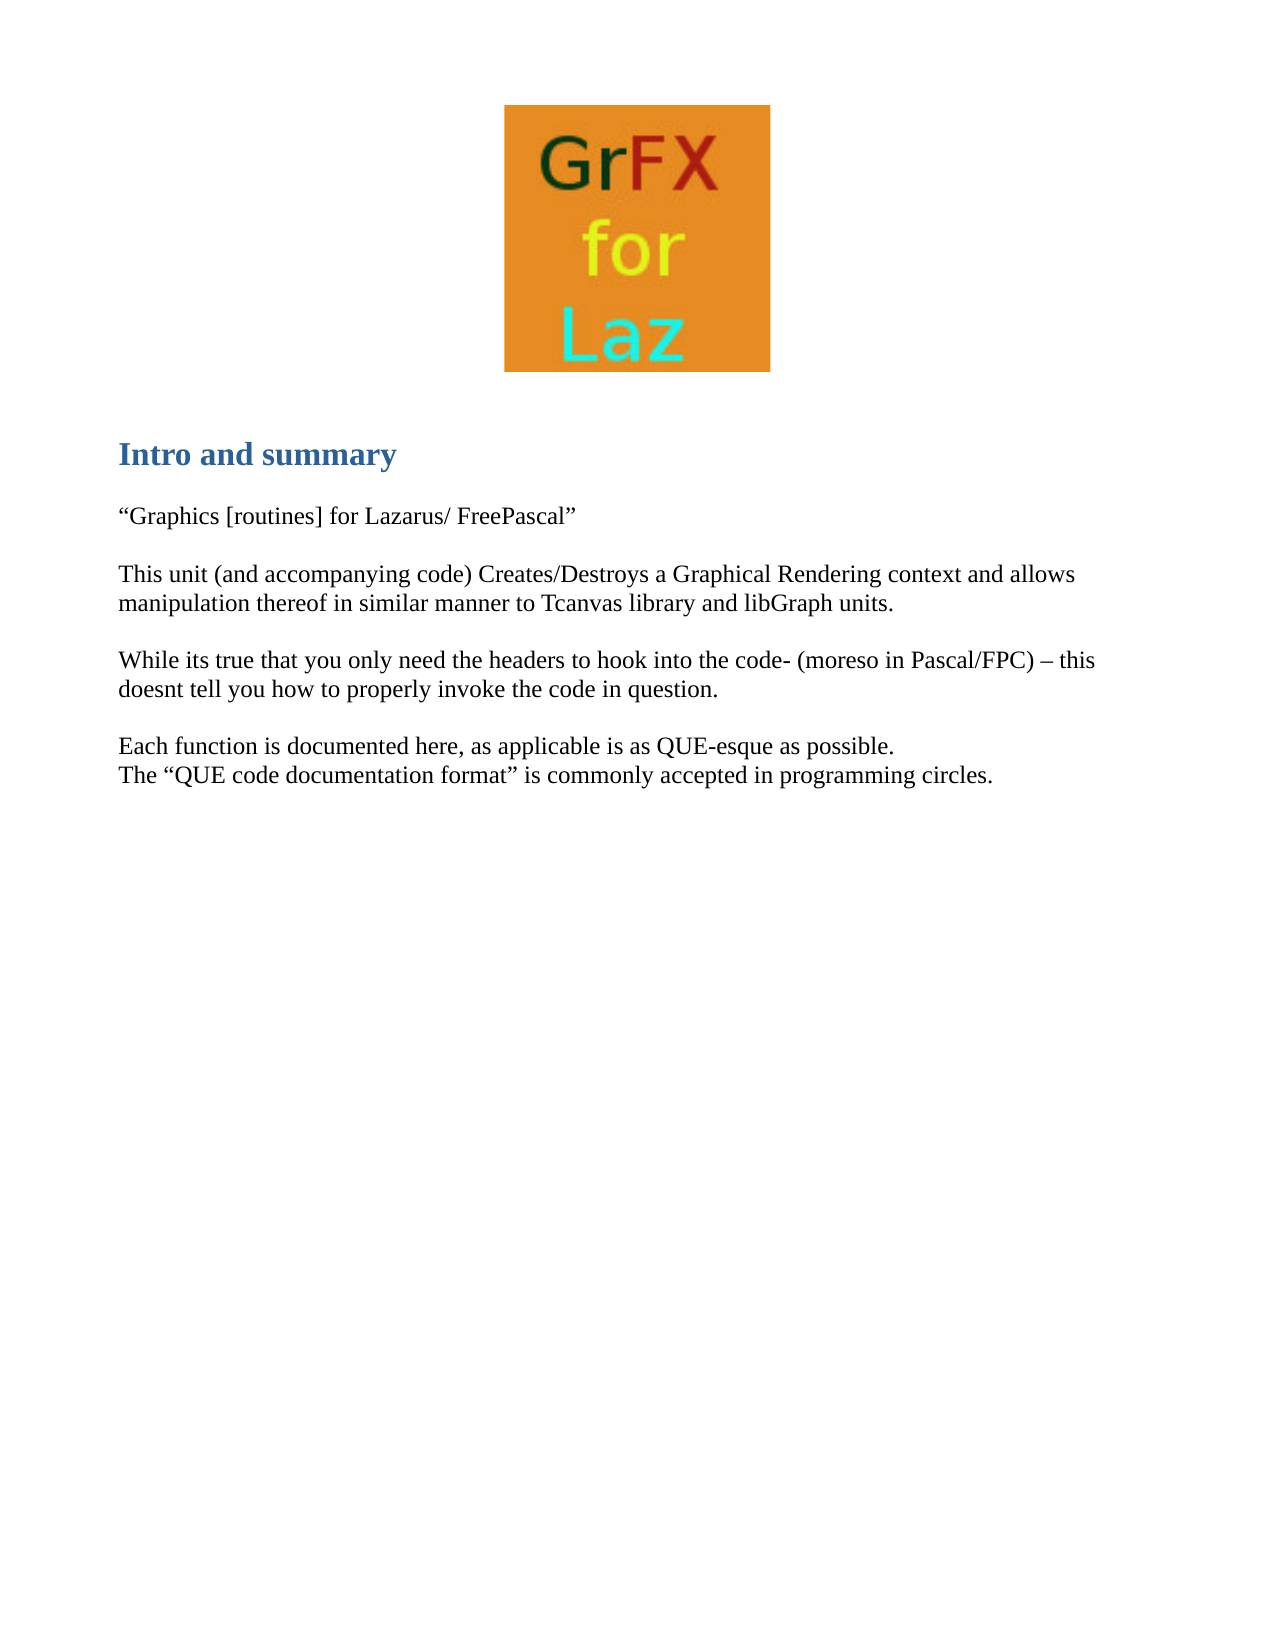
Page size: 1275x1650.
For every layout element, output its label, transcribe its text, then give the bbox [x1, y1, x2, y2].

text While its true that you only need the headers to hook into the code- (moreso in Pascal/FPC) – this doesnt tell you how to properly invoke the code in question. [118, 645, 1157, 703]
text The “QUE code documentation format” is commonly accepted in programming circles. [118, 760, 1157, 789]
picture [504, 105, 771, 372]
text Each function is documented here, as applicable is as QUE-esque as possible. [118, 731, 1157, 760]
text Intro and summary [118, 434, 1157, 473]
text This unit (and accompanying code) Creates/Destroys a Graphical Rendering context and allows manipulation thereof in similar manner to Tcanvas library and libGraph units. [118, 559, 1157, 616]
text “Graphics [routines] for Lazarus/ FreePascal” [118, 501, 1157, 530]
